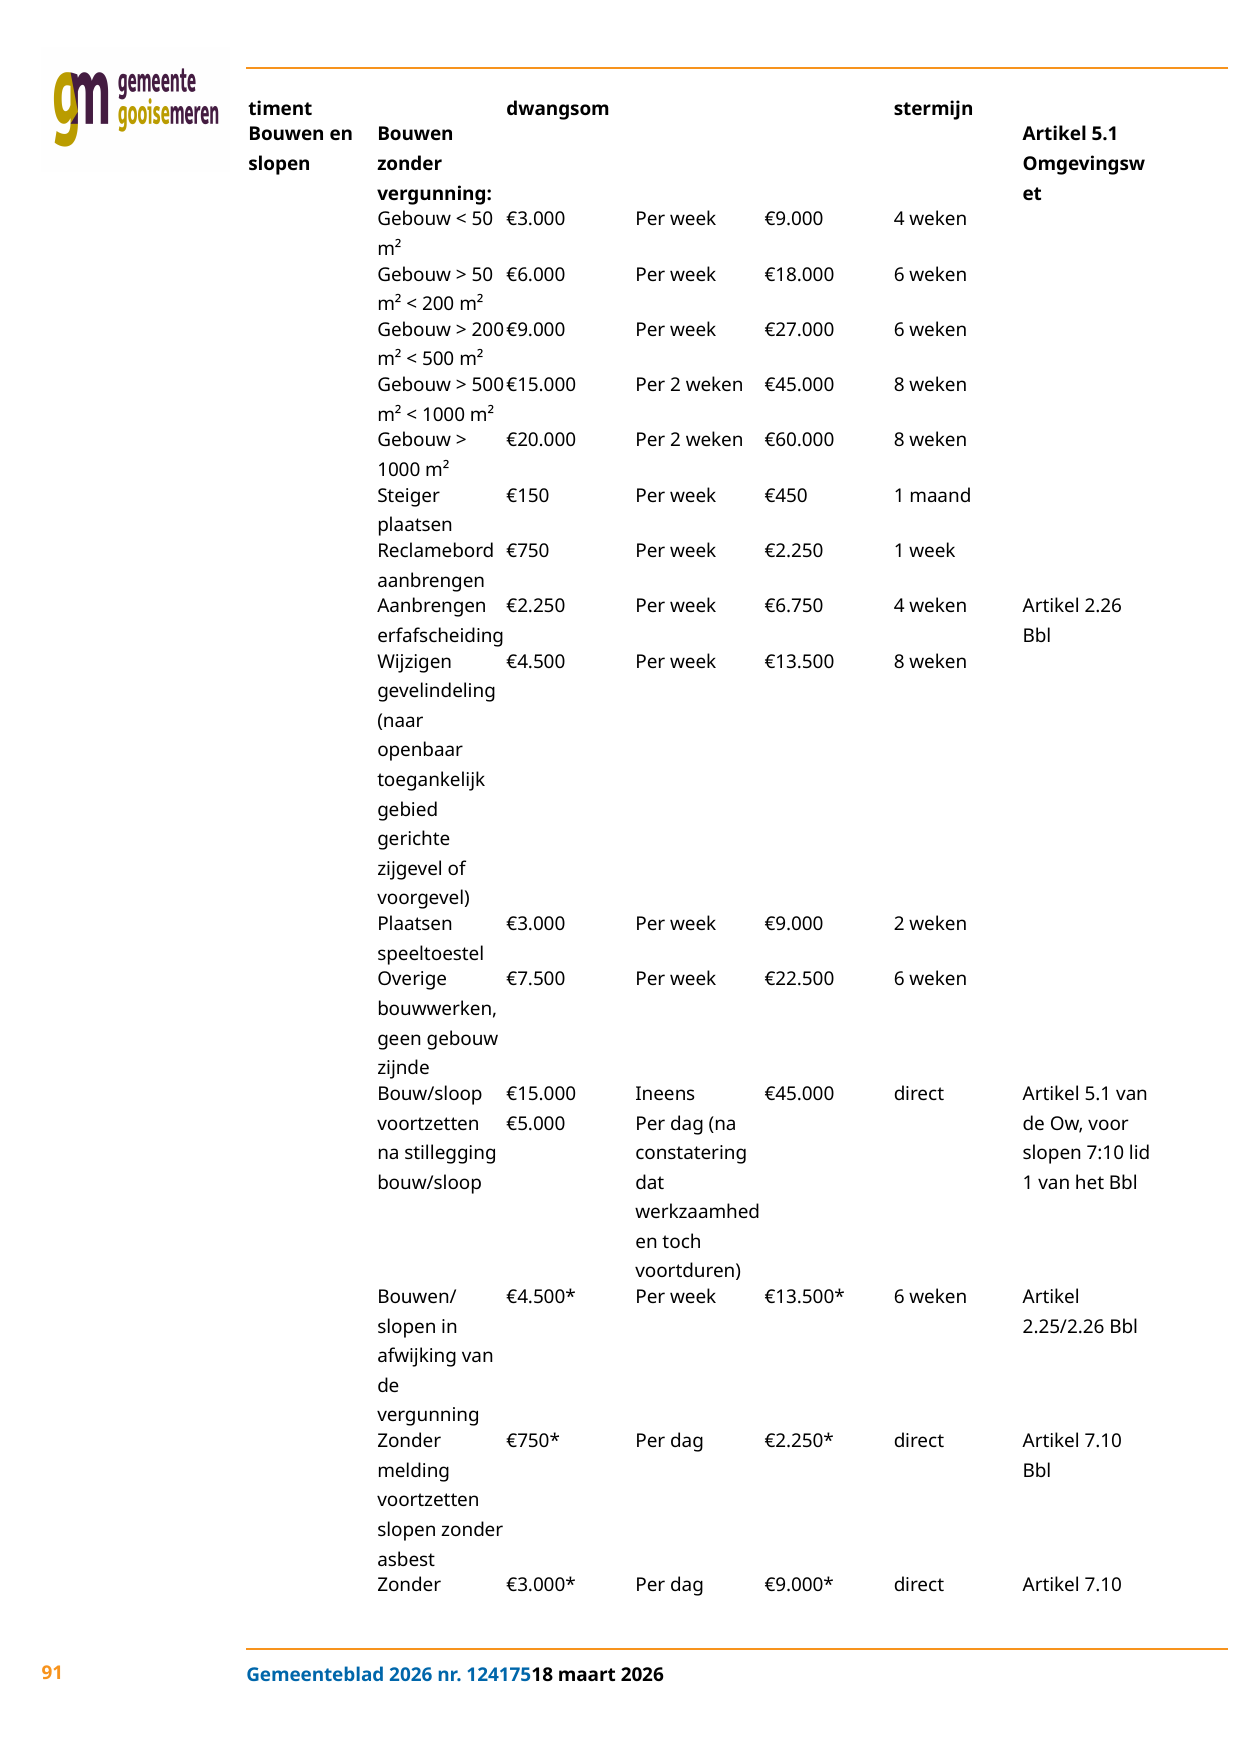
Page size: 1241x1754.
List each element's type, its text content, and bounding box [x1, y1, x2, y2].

table_cell Bouwen zonder vergunning: [377, 121, 506, 205]
table_cell 8 weken [894, 648, 1022, 910]
table_cell Gebouw < 50 m² [377, 205, 506, 261]
table_cell €13.500* [764, 1283, 893, 1427]
table_cell €4.500 [506, 648, 635, 910]
table_cell Steiger plaatsen [377, 482, 506, 537]
table_cell Per week [635, 316, 764, 371]
table_cell [1023, 648, 1152, 910]
table_cell Per week [635, 910, 764, 966]
table_cell €3.000 [506, 910, 635, 966]
table_cell Per week [635, 966, 764, 1080]
table_cell direct [894, 1571, 1022, 1597]
table_cell Zonder [377, 1571, 506, 1597]
table_cell Ineens Per dag (na constatering dat werkzaamheden toch voortduren) [635, 1080, 764, 1283]
table_cell Bouwen en slopen [248, 121, 377, 205]
table_cell €4.500* [506, 1283, 635, 1427]
table_cell 6 weken [894, 316, 1022, 371]
table_cell €6.750 [764, 593, 893, 648]
table_cell Per week [635, 593, 764, 648]
table_cell [635, 121, 764, 205]
table_cell [1023, 261, 1152, 316]
table_cell Gebouw > 500 m² < 1000 m² [377, 371, 506, 427]
table_cell €15.000 €5.000 [506, 1080, 635, 1283]
table_cell 8 weken [894, 427, 1022, 482]
table_cell [248, 593, 377, 648]
table_cell [248, 537, 377, 593]
table_cell 1 maand [894, 482, 1022, 537]
table_cell Aanbrengen erfafscheiding [377, 593, 506, 648]
table_cell [1023, 371, 1152, 427]
table_cell Gebouw > 50 m² < 200 m² [377, 261, 506, 316]
table_cell [248, 371, 377, 427]
table_header [764, 95, 893, 121]
table_cell Per week [635, 537, 764, 593]
table_cell [248, 205, 377, 261]
table_cell Per week [635, 648, 764, 910]
table_cell Gebouw > 200 m² < 500 m² [377, 316, 506, 371]
table_header dwangsom [506, 95, 635, 121]
table_cell 6 weken [894, 1283, 1022, 1427]
table_cell €13.500 [764, 648, 893, 910]
table_cell [1023, 966, 1152, 1080]
table_cell €450 [764, 482, 893, 537]
table_header [1023, 95, 1152, 121]
table_cell €3.000 [506, 205, 635, 261]
table_cell Gebouw > 1000 m² [377, 427, 506, 482]
table_cell €750* [506, 1428, 635, 1571]
table_cell Per 2 weken [635, 371, 764, 427]
table_cell €45.000 [764, 371, 893, 427]
table_cell €6.000 [506, 261, 635, 316]
table_cell Per dag [635, 1571, 764, 1597]
table_cell [894, 121, 1022, 205]
table_cell €9.000 [506, 316, 635, 371]
table_cell €45.000 [764, 1080, 893, 1283]
table_cell €2.250 [506, 593, 635, 648]
table_cell €60.000 [764, 427, 893, 482]
table_cell €18.000 [764, 261, 893, 316]
picture [41, 47, 231, 172]
table_cell direct [894, 1080, 1022, 1283]
table_cell [1023, 205, 1152, 261]
table_cell €9.000 [764, 205, 893, 261]
table_cell Zonder melding voortzetten slopen zonder asbest [377, 1428, 506, 1571]
table_cell [248, 1571, 377, 1597]
table_cell €22.500 [764, 966, 893, 1080]
table_cell [248, 966, 377, 1080]
table_cell Per week [635, 205, 764, 261]
table_cell 6 weken [894, 261, 1022, 316]
table_cell Artikel 7.10 [1023, 1571, 1152, 1597]
table_cell [248, 1080, 377, 1283]
table_cell [248, 1283, 377, 1427]
table_cell 2 weken [894, 910, 1022, 966]
table_cell [248, 316, 377, 371]
table_cell 4 weken [894, 205, 1022, 261]
table_cell Wijzigen gevelindeling (naar openbaar toegankelijk gebied gerichte zijgevel of voorgevel) [377, 648, 506, 910]
table_cell Overige bouwwerken, geen gebouw zijnde [377, 966, 506, 1080]
table_cell 1 week [894, 537, 1022, 593]
table_cell 4 weken [894, 593, 1022, 648]
table_cell [1023, 316, 1152, 371]
table_cell Per dag [635, 1428, 764, 1571]
table_cell [1023, 910, 1152, 966]
table_cell [506, 121, 635, 205]
table_cell Reclamebord aanbrengen [377, 537, 506, 593]
table_cell €15.000 [506, 371, 635, 427]
table_cell €150 [506, 482, 635, 537]
table_cell €3.000* [506, 1571, 635, 1597]
table_cell Per week [635, 482, 764, 537]
table_cell Per week [635, 1283, 764, 1427]
table_cell Artikel 5.1 van de Ow, voor slopen 7:10 lid 1 van het Bbl [1023, 1080, 1152, 1283]
table_cell Bouwen/slopen in afwijking van de vergunning [377, 1283, 506, 1427]
table_cell Plaatsen speeltoestel [377, 910, 506, 966]
table_cell direct [894, 1428, 1022, 1571]
table_cell Artikel 2.25/2.26 Bbl [1023, 1283, 1152, 1427]
table_cell Per week [635, 261, 764, 316]
table_cell 6 weken [894, 966, 1022, 1080]
table_cell €7.500 [506, 966, 635, 1080]
table_cell €2.250 [764, 537, 893, 593]
table_header [377, 95, 506, 121]
table_cell [764, 121, 893, 205]
table_cell €9.000* [764, 1571, 893, 1597]
table_cell €750 [506, 537, 635, 593]
table_cell [248, 1428, 377, 1571]
table_cell [1023, 427, 1152, 482]
table_cell Artikel 5.1 Omgevingswet [1023, 121, 1152, 205]
table_cell [248, 648, 377, 910]
table_header timent [248, 95, 377, 121]
table_cell [248, 261, 377, 316]
table_cell €2.250* [764, 1428, 893, 1571]
table_cell [248, 482, 377, 537]
table_cell 8 weken [894, 371, 1022, 427]
table_cell €20.000 [506, 427, 635, 482]
table_cell [1023, 482, 1152, 537]
table_cell €9.000 [764, 910, 893, 966]
table_header [635, 95, 764, 121]
table_cell Artikel 7.10 Bbl [1023, 1428, 1152, 1571]
table_cell [248, 910, 377, 966]
table_cell [248, 427, 377, 482]
table_cell Artikel 2.26 Bbl [1023, 593, 1152, 648]
table_cell €27.000 [764, 316, 893, 371]
table_cell [1023, 537, 1152, 593]
table_cell Bouw/sloop voortzetten na stillegging bouw/sloop [377, 1080, 506, 1283]
table_cell Per 2 weken [635, 427, 764, 482]
table_header stermijn [894, 95, 1022, 121]
